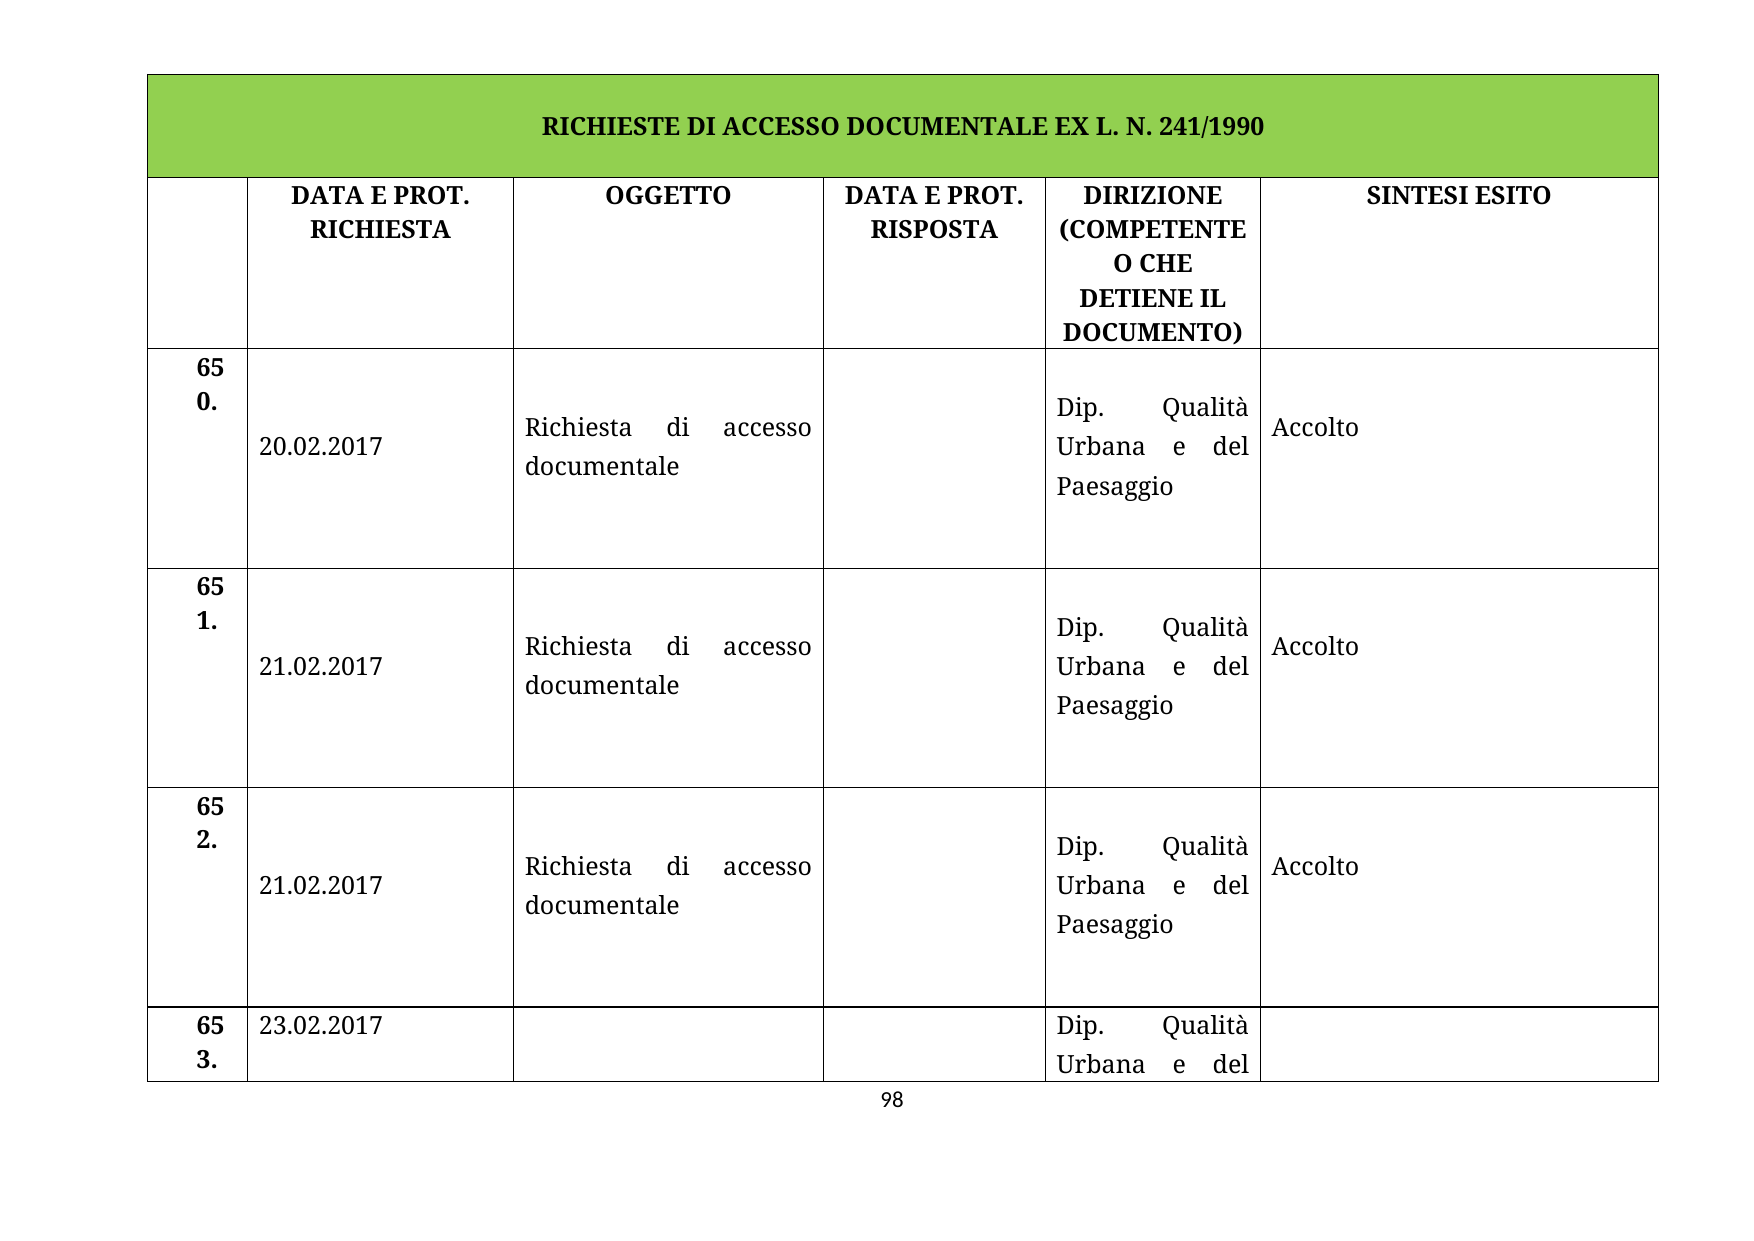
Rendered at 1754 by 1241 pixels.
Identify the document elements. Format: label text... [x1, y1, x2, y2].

table_cell SINTESI ESITO [1261, 178, 1658, 348]
table_cell Dip. Qualità Urbana e del Paesaggio [1046, 788, 1260, 1006]
table_cell 20.02.2017 [248, 349, 513, 568]
table_cell Accolto [1261, 569, 1658, 787]
table_cell Richiesta di accesso documentale [514, 349, 823, 568]
table_cell [824, 349, 1045, 568]
table_cell DATA E PROT. RICHIESTA [248, 178, 513, 348]
table_cell [824, 1008, 1045, 1081]
table_cell [824, 569, 1045, 787]
table_cell Dip. Qualità Urbana e del Paesaggio [1046, 569, 1260, 787]
table_cell Accolto [1261, 788, 1658, 1006]
table_cell [148, 788, 247, 1006]
table_cell [1261, 1008, 1658, 1081]
table_cell [148, 1008, 247, 1081]
table_header RICHIESTE DI ACCESSO DOCUMENTALE EX L. N. 241/1990 [148, 75, 1658, 177]
table_cell 21.02.2017 [248, 569, 513, 787]
table_cell Richiesta di accesso documentale [514, 788, 823, 1006]
table_cell [514, 1008, 823, 1081]
table_cell [148, 178, 247, 348]
table_cell [148, 569, 247, 787]
table_cell Accolto [1261, 349, 1658, 568]
table_cell DIRIZIONE (COMPETENTE O CHE DETIENE IL DOCUMENTO) [1046, 178, 1260, 348]
table_cell Dip. Qualità Urbana e del [1046, 1008, 1260, 1081]
table_cell 21.02.2017 [248, 788, 513, 1006]
table_cell Richiesta di accesso documentale [514, 569, 823, 787]
table_cell [824, 788, 1045, 1006]
table_cell OGGETTO [514, 178, 823, 348]
table_cell [148, 349, 247, 568]
table_cell 23.02.2017 [248, 1008, 513, 1081]
table_cell DATA E PROT. RISPOSTA [824, 178, 1045, 348]
table_cell Dip. Qualità Urbana e del Paesaggio [1046, 349, 1260, 568]
